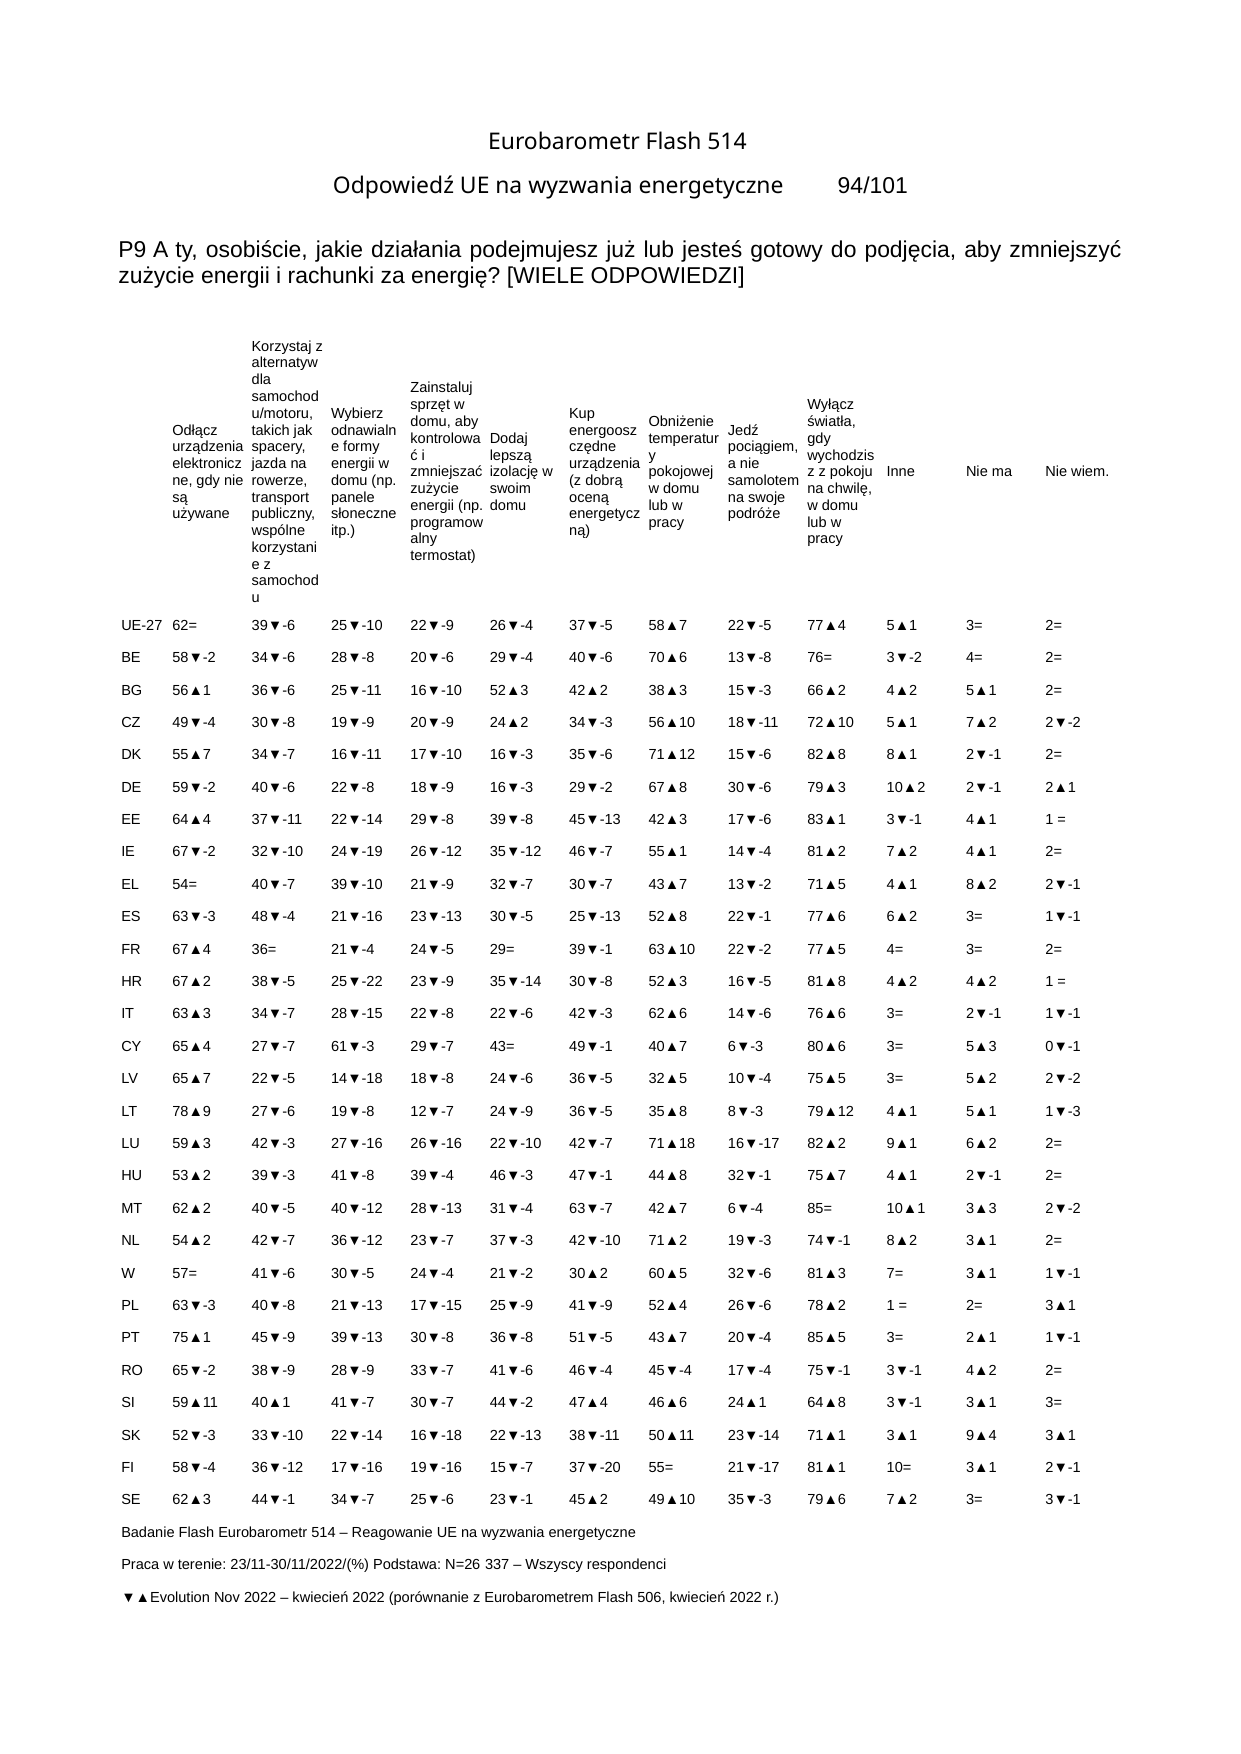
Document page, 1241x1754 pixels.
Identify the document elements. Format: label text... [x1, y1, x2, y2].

table_cell MT [118, 1192, 169, 1224]
table_cell 49▼-4 [169, 706, 248, 738]
table_cell 30▼-7 [407, 1386, 487, 1418]
table_cell 65▲4 [169, 1030, 248, 1062]
table_cell 2▼-1 [963, 997, 1042, 1030]
table_cell 4▲1 [963, 835, 1042, 868]
table_cell 40▲1 [249, 1386, 328, 1418]
table_cell 22▼-14 [328, 1419, 407, 1451]
table_cell 37▼-11 [249, 803, 328, 835]
table_cell 29▼-4 [487, 641, 566, 673]
table_cell 35▼-14 [487, 965, 566, 997]
table_cell 3= [884, 1321, 963, 1354]
table_cell 38▼-9 [249, 1354, 328, 1386]
table_cell 2= [1042, 738, 1122, 771]
table_cell 17▼-4 [725, 1354, 804, 1386]
table_cell 42▼-7 [249, 1224, 328, 1256]
table_cell 19▼-3 [725, 1224, 804, 1256]
table_cell 29= [487, 933, 566, 965]
table_cell 3= [884, 1062, 963, 1094]
table_cell 37▼-20 [566, 1451, 645, 1483]
table_cell CZ [118, 706, 169, 738]
table_cell 22▼-5 [725, 609, 804, 641]
table_cell 9▲4 [963, 1419, 1042, 1451]
table_cell 35▲8 [645, 1095, 725, 1127]
table_cell 18▼-9 [407, 771, 487, 803]
table_cell 37▼-3 [487, 1224, 566, 1256]
table_cell 8▲2 [884, 1224, 963, 1256]
table_cell 59▼-2 [169, 771, 248, 803]
table_cell 22▼-2 [725, 933, 804, 965]
table_header Inne [884, 334, 963, 608]
table_cell LU [118, 1127, 169, 1159]
table_cell 16▼-17 [725, 1127, 804, 1159]
table_cell 76▲6 [804, 997, 883, 1030]
table_cell 26▼-4 [487, 609, 566, 641]
table_cell 64▲4 [169, 803, 248, 835]
table_cell 81▲2 [804, 835, 883, 868]
table_cell 46▼-7 [566, 835, 645, 868]
table_cell 55= [645, 1451, 725, 1483]
table_cell 4▲1 [963, 803, 1042, 835]
table_cell 47▼-1 [566, 1159, 645, 1192]
table_cell 62▲6 [645, 997, 725, 1030]
table_cell 57= [169, 1256, 248, 1289]
table_cell 56▲1 [169, 673, 248, 706]
table_cell 54= [169, 868, 248, 900]
table_cell 15▼-3 [725, 673, 804, 706]
table_cell 4= [884, 933, 963, 965]
table_cell 52▲3 [487, 673, 566, 706]
table_cell 63▼-3 [169, 900, 248, 932]
table_cell SK [118, 1419, 169, 1451]
table_cell BG [118, 673, 169, 706]
table_cell 59▲3 [169, 1127, 248, 1159]
table_cell EE [118, 803, 169, 835]
table_cell 15▼-6 [725, 738, 804, 771]
table_cell 30▼-6 [725, 771, 804, 803]
table_cell 52▲8 [645, 900, 725, 932]
table_header Jedź pociągiem, a nie samolotem na swoje podróże [725, 334, 804, 608]
table_cell 26▼-16 [407, 1127, 487, 1159]
table_cell 34▼-7 [249, 997, 328, 1030]
table_cell 59▲11 [169, 1386, 248, 1418]
table_cell 30▼-8 [566, 965, 645, 997]
table_cell 77▲6 [804, 900, 883, 932]
table_cell 37▼-5 [566, 609, 645, 641]
table_cell 83▲1 [804, 803, 883, 835]
table_cell 34▼-3 [566, 706, 645, 738]
table_cell 38▼-11 [566, 1419, 645, 1451]
table_cell 46▼-4 [566, 1354, 645, 1386]
table_cell 2▼-1 [963, 771, 1042, 803]
table_cell UE-27 [118, 609, 169, 641]
table_cell 2▼-1 [963, 1159, 1042, 1192]
table_cell 71▲5 [804, 868, 883, 900]
table_cell 2= [1042, 1159, 1122, 1192]
table_cell 1 = [1042, 803, 1122, 835]
table_cell 24▼-19 [328, 835, 407, 868]
table_cell 21▼-4 [328, 933, 407, 965]
table_cell 29▼-8 [407, 803, 487, 835]
table_cell 3▲1 [963, 1224, 1042, 1256]
table_cell 47▲4 [566, 1386, 645, 1418]
table_cell 1 = [1042, 965, 1122, 997]
table_cell 2▼-2 [1042, 706, 1122, 738]
table_cell 8▲2 [963, 868, 1042, 900]
table_cell 65▼-2 [169, 1354, 248, 1386]
table_cell 32▼-10 [249, 835, 328, 868]
table_cell 3= [884, 997, 963, 1030]
table_cell 1▼-1 [1042, 1256, 1122, 1289]
table_cell 32▼-1 [725, 1159, 804, 1192]
table_cell 21▼-16 [328, 900, 407, 932]
table_cell 48▼-4 [249, 900, 328, 932]
table_cell 41▼-6 [487, 1354, 566, 1386]
table_cell 14▼-4 [725, 835, 804, 868]
table_cell 24▲2 [487, 706, 566, 738]
table_cell 3▼-1 [884, 1354, 963, 1386]
table_cell 67▲8 [645, 771, 725, 803]
table_cell 19▼-16 [407, 1451, 487, 1483]
table_cell 3▼-2 [884, 641, 963, 673]
table_cell 1▼-3 [1042, 1095, 1122, 1127]
table_cell 3▼-1 [1042, 1483, 1122, 1516]
table_cell 75▲1 [169, 1321, 248, 1354]
table_cell 78▲2 [804, 1289, 883, 1321]
table_cell 5▲2 [963, 1062, 1042, 1094]
table_cell 35▼-6 [566, 738, 645, 771]
table_cell 21▼-17 [725, 1451, 804, 1483]
table_cell 45▼-9 [249, 1321, 328, 1354]
table_header [118, 334, 169, 608]
table_cell 23▼-1 [487, 1483, 566, 1516]
table_cell 3▲1 [963, 1256, 1042, 1289]
table_cell 28▼-13 [407, 1192, 487, 1224]
table_cell 2▲1 [1042, 771, 1122, 803]
table_cell 40▼-6 [249, 771, 328, 803]
table_cell 82▲2 [804, 1127, 883, 1159]
table_cell 45▼-13 [566, 803, 645, 835]
table_cell 17▼-15 [407, 1289, 487, 1321]
table_cell 43▲7 [645, 868, 725, 900]
table_cell 36▼-12 [328, 1224, 407, 1256]
table_cell 62▲3 [169, 1483, 248, 1516]
table_cell 16▼-11 [328, 738, 407, 771]
table_cell 4▲1 [884, 868, 963, 900]
table_cell SI [118, 1386, 169, 1418]
table_cell 17▼-10 [407, 738, 487, 771]
table_cell 77▲4 [804, 609, 883, 641]
table_cell 46▼-3 [487, 1159, 566, 1192]
table_cell 21▼-2 [487, 1256, 566, 1289]
table_cell 6▲2 [884, 900, 963, 932]
table_cell 41▼-8 [328, 1159, 407, 1192]
table_cell 3▲1 [1042, 1419, 1122, 1451]
table_cell 3= [884, 1030, 963, 1062]
table_cell 36▼-5 [566, 1062, 645, 1094]
table_cell 81▲1 [804, 1451, 883, 1483]
table_cell 22▼-10 [487, 1127, 566, 1159]
table_cell 41▼-9 [566, 1289, 645, 1321]
table_cell 29▼-2 [566, 771, 645, 803]
table_cell 62= [169, 609, 248, 641]
table_cell 71▲2 [645, 1224, 725, 1256]
table_cell 24▼-5 [407, 933, 487, 965]
table_cell 50▲11 [645, 1419, 725, 1451]
table_cell 71▲1 [804, 1419, 883, 1451]
table_cell 30▼-5 [328, 1256, 407, 1289]
table_cell IE [118, 835, 169, 868]
table_cell 81▲8 [804, 965, 883, 997]
table_cell 36= [249, 933, 328, 965]
table_cell 67▼-2 [169, 835, 248, 868]
table_cell 54▲2 [169, 1224, 248, 1256]
table_cell RO [118, 1354, 169, 1386]
table_cell 1▼-1 [1042, 997, 1122, 1030]
table_cell 6▼-3 [725, 1030, 804, 1062]
table_cell 39▼-4 [407, 1159, 487, 1192]
table_cell 3▲1 [963, 1451, 1042, 1483]
table_cell 3= [963, 933, 1042, 965]
table_cell ES [118, 900, 169, 932]
table_cell 75▲5 [804, 1062, 883, 1094]
table_cell DE [118, 771, 169, 803]
table_cell 27▼-16 [328, 1127, 407, 1159]
table_cell 24▼-9 [487, 1095, 566, 1127]
table_cell 32▼-7 [487, 868, 566, 900]
table_cell 42▼-3 [249, 1127, 328, 1159]
table_cell 25▼-22 [328, 965, 407, 997]
table_cell 28▼-8 [328, 641, 407, 673]
table_cell 16▼-3 [487, 738, 566, 771]
table_cell 16▼-5 [725, 965, 804, 997]
table_cell 22▼-6 [487, 997, 566, 1030]
table_cell 5▲3 [963, 1030, 1042, 1062]
table_cell 10= [884, 1451, 963, 1483]
table_header Nie wiem. [1042, 334, 1122, 608]
table_cell 20▼-9 [407, 706, 487, 738]
table_cell FR [118, 933, 169, 965]
table_cell HU [118, 1159, 169, 1192]
table_cell 30▼-8 [249, 706, 328, 738]
table_header Wyłącz światła, gdy wychodzisz z pokoju na chwilę, w domu lub w pracy [804, 334, 883, 608]
table_cell 2▼-2 [1042, 1062, 1122, 1094]
table_cell 17▼-6 [725, 803, 804, 835]
table_cell 61▼-3 [328, 1030, 407, 1062]
table_cell 71▲18 [645, 1127, 725, 1159]
table_cell 32▼-6 [725, 1256, 804, 1289]
table_cell 1 = [884, 1289, 963, 1321]
table_cell 10▲2 [884, 771, 963, 803]
table_cell 15▼-7 [487, 1451, 566, 1483]
table_cell 7= [884, 1256, 963, 1289]
table_cell LV [118, 1062, 169, 1094]
table_cell 3= [963, 900, 1042, 932]
table_cell 85▲5 [804, 1321, 883, 1354]
table_cell 40▼-6 [566, 641, 645, 673]
table_cell 45▼-4 [645, 1354, 725, 1386]
table_cell ▼▲Evolution Nov 2022 – kwiecień 2022 (porównanie z Eurobarometrem Flash 506, kwiecień 2022 r.) [118, 1580, 1122, 1613]
table_cell 58▲7 [645, 609, 725, 641]
table_cell PL [118, 1289, 169, 1321]
table_cell 79▲6 [804, 1483, 883, 1516]
table_cell 36▼-8 [487, 1321, 566, 1354]
table_cell NL [118, 1224, 169, 1256]
table_cell 75▲7 [804, 1159, 883, 1192]
table_cell 26▼-6 [725, 1289, 804, 1321]
table_cell 2= [1042, 609, 1122, 641]
table_cell 30▼-5 [487, 900, 566, 932]
table_cell 39▼-10 [328, 868, 407, 900]
table_cell 3▲1 [884, 1419, 963, 1451]
table_cell 2▼-1 [1042, 1451, 1122, 1483]
table_cell 2= [1042, 835, 1122, 868]
table_cell 70▲6 [645, 641, 725, 673]
table_cell 22▼-9 [407, 609, 487, 641]
table_cell 17▼-16 [328, 1451, 407, 1483]
table_cell 20▼-6 [407, 641, 487, 673]
table_cell 63▼-3 [169, 1289, 248, 1321]
table_cell 3▼-1 [884, 1386, 963, 1418]
table_cell 23▼-13 [407, 900, 487, 932]
table_header Nie ma [963, 334, 1042, 608]
table_cell 6▲2 [963, 1127, 1042, 1159]
table_cell 16▼-18 [407, 1419, 487, 1451]
table_cell 35▼-3 [725, 1483, 804, 1516]
table_cell 58▼-2 [169, 641, 248, 673]
table_cell 7▲2 [963, 706, 1042, 738]
table_cell 62▲2 [169, 1192, 248, 1224]
table_cell 44▼-1 [249, 1483, 328, 1516]
table_cell 5▲1 [963, 1095, 1042, 1127]
table_cell 25▼-13 [566, 900, 645, 932]
table_cell 3= [963, 1483, 1042, 1516]
table_cell 71▲12 [645, 738, 725, 771]
table_cell 1▼-1 [1042, 1321, 1122, 1354]
table_cell 2= [1042, 933, 1122, 965]
table_cell 36▼-12 [249, 1451, 328, 1483]
table_cell 21▼-13 [328, 1289, 407, 1321]
table_cell W [118, 1256, 169, 1289]
table_cell 12▼-7 [407, 1095, 487, 1127]
table_cell 40▼-7 [249, 868, 328, 900]
table_cell 41▼-6 [249, 1256, 328, 1289]
table_cell 2= [1042, 1224, 1122, 1256]
table_cell 3▲1 [963, 1386, 1042, 1418]
table_cell 49▼-1 [566, 1030, 645, 1062]
table_cell 67▲2 [169, 965, 248, 997]
table_header Odłącz urządzenia elektroniczne, gdy nie są używane [169, 334, 248, 608]
table_cell 42▼-10 [566, 1224, 645, 1256]
table_cell 21▼-9 [407, 868, 487, 900]
table_cell 42▼-3 [566, 997, 645, 1030]
table_cell 23▼-7 [407, 1224, 487, 1256]
table_cell 22▼-14 [328, 803, 407, 835]
table_header Korzystaj z alternatyw dla samochodu/motoru, takich jak spacery, jazda na rowerze, transport publiczny, wspólne korzystanie z samochodu [249, 334, 328, 608]
table_cell 22▼-8 [328, 771, 407, 803]
table_cell 74▼-1 [804, 1224, 883, 1256]
table_cell 46▲6 [645, 1386, 725, 1418]
table_cell 30▼-8 [407, 1321, 487, 1354]
table_cell 2= [1042, 673, 1122, 706]
table_cell 26▼-12 [407, 835, 487, 868]
table_cell 27▼-7 [249, 1030, 328, 1062]
table_cell 44▲8 [645, 1159, 725, 1192]
table_cell 2= [1042, 641, 1122, 673]
table_cell 34▼-6 [249, 641, 328, 673]
table_cell 13▼-8 [725, 641, 804, 673]
table_cell HR [118, 965, 169, 997]
table_cell 22▼-1 [725, 900, 804, 932]
table_cell 23▼-9 [407, 965, 487, 997]
table_cell 25▼-9 [487, 1289, 566, 1321]
table_cell 33▼-10 [249, 1419, 328, 1451]
table_cell 3▼-1 [884, 803, 963, 835]
table_cell 44▼-2 [487, 1386, 566, 1418]
table_header Wybierz odnawialne formy energii w domu (np. panele słoneczne itp.) [328, 334, 407, 608]
table_cell 75▼-1 [804, 1354, 883, 1386]
table_cell 36▼-5 [566, 1095, 645, 1127]
table_cell 19▼-8 [328, 1095, 407, 1127]
table_cell 2▲1 [963, 1321, 1042, 1354]
table_cell 30▲2 [566, 1256, 645, 1289]
table_cell 78▲9 [169, 1095, 248, 1127]
table_cell 5▲1 [884, 706, 963, 738]
table_cell 79▲12 [804, 1095, 883, 1127]
table_cell 7▲2 [884, 835, 963, 868]
table_cell 53▲2 [169, 1159, 248, 1192]
table_cell 19▼-9 [328, 706, 407, 738]
table_cell 39▼-3 [249, 1159, 328, 1192]
table_cell 14▼-6 [725, 997, 804, 1030]
table_cell 29▼-7 [407, 1030, 487, 1062]
table_cell 55▲7 [169, 738, 248, 771]
table_cell 38▼-5 [249, 965, 328, 997]
table_cell CY [118, 1030, 169, 1062]
table_cell 63▲10 [645, 933, 725, 965]
table_cell 27▼-6 [249, 1095, 328, 1127]
table_cell 20▼-4 [725, 1321, 804, 1354]
table_cell Badanie Flash Eurobarometr 514 – Reagowanie UE na wyzwania energetyczne [118, 1516, 1122, 1548]
table_cell 42▼-7 [566, 1127, 645, 1159]
table_cell 67▲4 [169, 933, 248, 965]
table_cell EL [118, 868, 169, 900]
table_cell 60▲5 [645, 1256, 725, 1289]
table_cell 40▲7 [645, 1030, 725, 1062]
table_cell 36▼-6 [249, 673, 328, 706]
text P9 A ty, osobiście, jakie działania podejmujesz już lub jesteś gotowy do podjęcia, aby zmniejszyć zużycie energii i rachunki za energię? [WIELE ODPOWIEDZI] [118, 236, 1122, 289]
table_cell 2= [963, 1289, 1042, 1321]
table_cell 6▼-4 [725, 1192, 804, 1224]
table_cell 3= [963, 609, 1042, 641]
table_cell 58▼-4 [169, 1451, 248, 1483]
table_cell 13▼-2 [725, 868, 804, 900]
table_cell 9▲1 [884, 1127, 963, 1159]
table_cell 24▼-6 [487, 1062, 566, 1094]
table_cell BE [118, 641, 169, 673]
table_cell 76= [804, 641, 883, 673]
table_cell 52▼-3 [169, 1419, 248, 1451]
table_cell 80▲6 [804, 1030, 883, 1062]
table_cell 39▼-1 [566, 933, 645, 965]
table_cell 24▼-4 [407, 1256, 487, 1289]
table_cell 25▼-10 [328, 609, 407, 641]
table_cell 63▼-7 [566, 1192, 645, 1224]
table_cell 42▲2 [566, 673, 645, 706]
table_cell 4▲2 [884, 965, 963, 997]
table_cell 7▲2 [884, 1483, 963, 1516]
table_cell 24▲1 [725, 1386, 804, 1418]
table_cell LT [118, 1095, 169, 1127]
table_cell 8▼-3 [725, 1095, 804, 1127]
table_cell 38▲3 [645, 673, 725, 706]
table_cell PT [118, 1321, 169, 1354]
table_cell 34▼-7 [249, 738, 328, 771]
table_cell 56▲10 [645, 706, 725, 738]
table_cell 81▲3 [804, 1256, 883, 1289]
table_header Dodaj lepszą izolację w swoim domu [487, 334, 566, 608]
table_cell 10▼-4 [725, 1062, 804, 1094]
table_cell 39▼-6 [249, 609, 328, 641]
table_cell 41▼-7 [328, 1386, 407, 1418]
table_header Zainstaluj sprzęt w domu, aby kontrolować i zmniejszać zużycie energii (np. programowalny termostat) [407, 334, 487, 608]
table_cell 2= [1042, 1127, 1122, 1159]
table_cell 5▲1 [963, 673, 1042, 706]
table_cell 33▼-7 [407, 1354, 487, 1386]
table_cell 18▼-8 [407, 1062, 487, 1094]
table_cell 2▼-1 [963, 738, 1042, 771]
table_cell 22▼-8 [407, 997, 487, 1030]
table_cell 4▲2 [884, 673, 963, 706]
table_cell 16▼-3 [487, 771, 566, 803]
table_cell 55▲1 [645, 835, 725, 868]
table_cell 65▲7 [169, 1062, 248, 1094]
table_cell 4▲2 [963, 1354, 1042, 1386]
table_cell IT [118, 997, 169, 1030]
table_cell 34▼-7 [328, 1483, 407, 1516]
table_cell 30▼-7 [566, 868, 645, 900]
table_cell 52▲4 [645, 1289, 725, 1321]
table_cell 49▲10 [645, 1483, 725, 1516]
table_cell 77▲5 [804, 933, 883, 965]
table_cell 4▲2 [963, 965, 1042, 997]
table_cell 45▲2 [566, 1483, 645, 1516]
table_cell 23▼-14 [725, 1419, 804, 1451]
table_cell 52▲3 [645, 965, 725, 997]
table_cell 63▲3 [169, 997, 248, 1030]
table_cell 25▼-6 [407, 1483, 487, 1516]
table_cell 25▼-11 [328, 673, 407, 706]
table_cell SE [118, 1483, 169, 1516]
table_cell 42▲7 [645, 1192, 725, 1224]
table_cell 79▲3 [804, 771, 883, 803]
table_header Obniżenie temperatury pokojowej w domu lub w pracy [645, 334, 725, 608]
table_cell 40▼-5 [249, 1192, 328, 1224]
table_cell 85= [804, 1192, 883, 1224]
table_cell 4▲1 [884, 1159, 963, 1192]
table_cell DK [118, 738, 169, 771]
table_cell 3▲3 [963, 1192, 1042, 1224]
table_cell 39▼-8 [487, 803, 566, 835]
table_cell 3= [1042, 1386, 1122, 1418]
table_cell 8▲1 [884, 738, 963, 771]
table_cell 31▼-4 [487, 1192, 566, 1224]
table_cell Praca w terenie: 23/11-30/11/2022/(%) Podstawa: N=26 337 – Wszyscy respondenci [118, 1548, 1122, 1580]
table_cell 4= [963, 641, 1042, 673]
table_cell 16▼-10 [407, 673, 487, 706]
table_cell 0▼-1 [1042, 1030, 1122, 1062]
table_cell 66▲2 [804, 673, 883, 706]
table_cell 2▼-2 [1042, 1192, 1122, 1224]
table_cell 22▼-5 [249, 1062, 328, 1094]
table_cell FI [118, 1451, 169, 1483]
table_cell 64▲8 [804, 1386, 883, 1418]
table_cell 3▲1 [1042, 1289, 1122, 1321]
table_cell 35▼-12 [487, 835, 566, 868]
table_cell 43▲7 [645, 1321, 725, 1354]
table_header Kup energooszczędne urządzenia (z dobrą oceną energetyczną) [566, 334, 645, 608]
table_cell 72▲10 [804, 706, 883, 738]
table_cell 28▼-15 [328, 997, 407, 1030]
table_cell 82▲8 [804, 738, 883, 771]
table_cell 28▼-9 [328, 1354, 407, 1386]
table_cell 40▼-12 [328, 1192, 407, 1224]
table_cell 40▼-8 [249, 1289, 328, 1321]
table_cell 2▼-1 [1042, 868, 1122, 900]
table_cell 22▼-13 [487, 1419, 566, 1451]
table_cell 1▼-1 [1042, 900, 1122, 932]
table_cell 14▼-18 [328, 1062, 407, 1094]
table_cell 32▲5 [645, 1062, 725, 1094]
table_cell 42▲3 [645, 803, 725, 835]
table_cell 39▼-13 [328, 1321, 407, 1354]
table_cell 5▲1 [884, 609, 963, 641]
table_cell 43= [487, 1030, 566, 1062]
table_cell 18▼-11 [725, 706, 804, 738]
table_cell 4▲1 [884, 1095, 963, 1127]
table_cell 2= [1042, 1354, 1122, 1386]
table_cell 51▼-5 [566, 1321, 645, 1354]
table_cell 10▲1 [884, 1192, 963, 1224]
